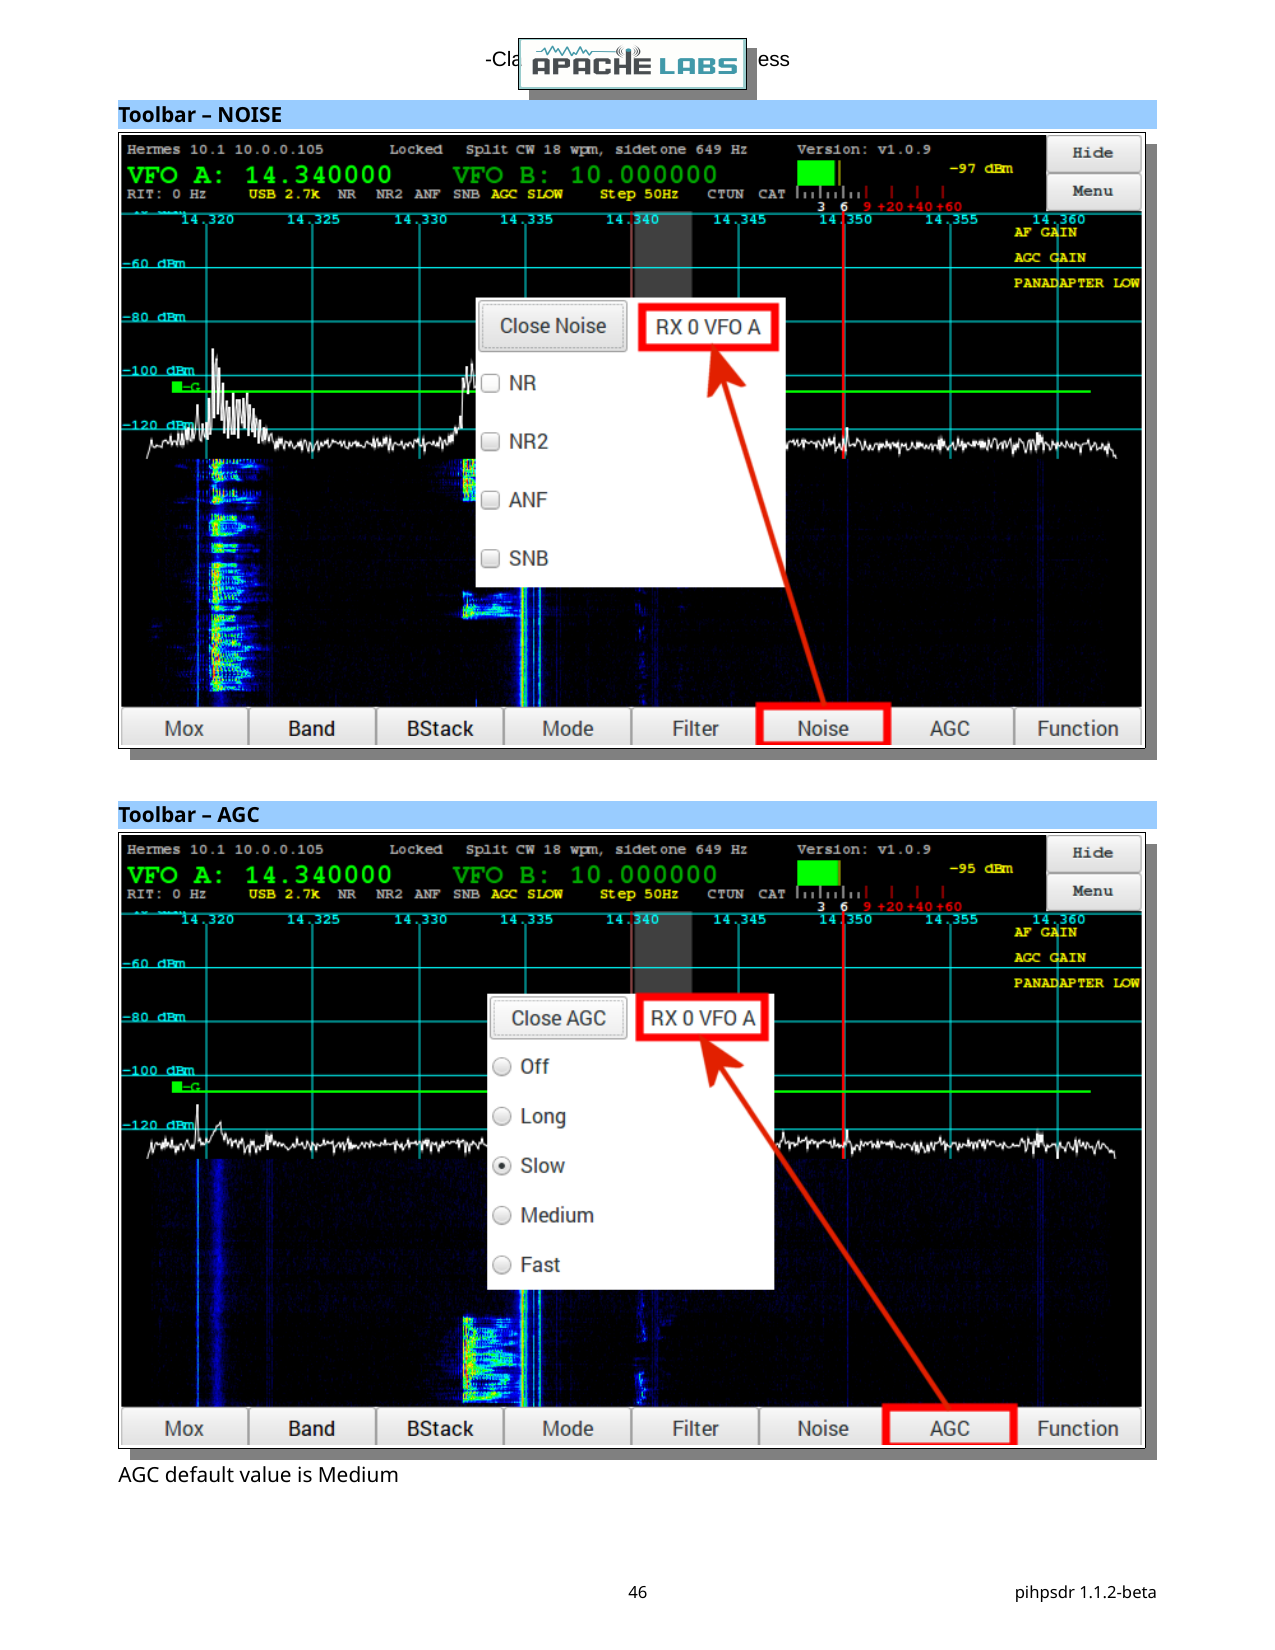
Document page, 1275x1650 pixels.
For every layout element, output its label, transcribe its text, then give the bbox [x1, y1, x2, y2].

subtitle AGC default value is Medium [118, 1449, 1157, 1488]
subtitle Toolbar – AGC [118, 801, 1157, 829]
picture [521, 40, 744, 87]
picture [121, 835, 1142, 1445]
picture [121, 135, 1142, 745]
subtitle Toolbar – NOISE [118, 100, 1157, 129]
subtitle [118, 829, 1157, 844]
